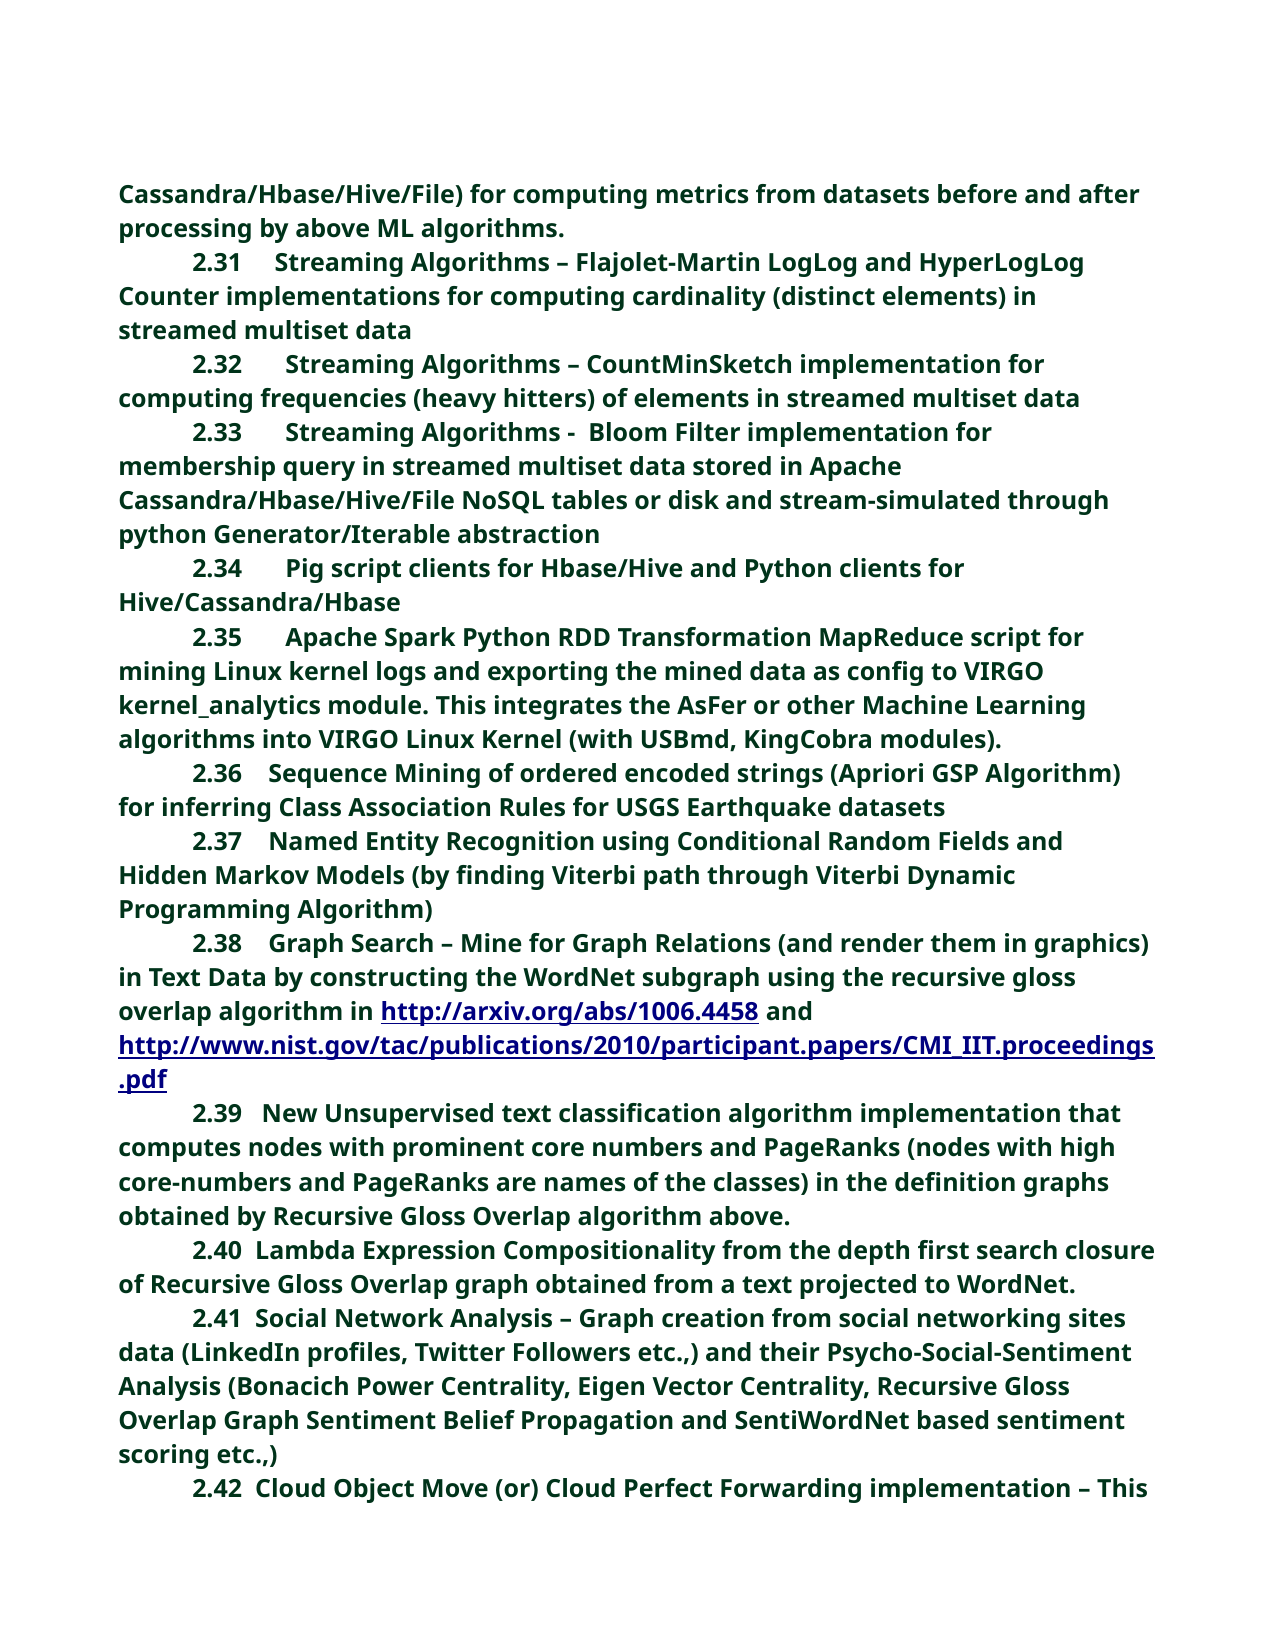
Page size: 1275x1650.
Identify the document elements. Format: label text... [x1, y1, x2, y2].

text 2.42 Cloud Object Move (or) Cloud Perfect Forwarding implementation – This [118, 1471, 1157, 1505]
text 2.34 Pig script clients for Hbase/Hive and Python clients for Hive/Cassandra/Hbase [118, 551, 1157, 619]
text 2.39 New Unsupervised text classification algorithm implementation that computes nodes with prominent core numbers and PageRanks (nodes with high core-numbers and PageRanks are names of the classes) in the definition graphs obtained by Recursive Gloss Overlap algorithm above. [118, 1096, 1157, 1232]
text 2.36 Sequence Mining of ordered encoded strings (Apriori GSP Algorithm) for inferring Class Association Rules for USGS Earthquake datasets [118, 755, 1157, 823]
text Cassandra/Hbase/Hive/File) for computing metrics from datasets before and after processing by above ML algorithms. [118, 176, 1157, 244]
text 2.35 Apache Spark Python RDD Transformation MapReduce script for mining Linux kernel logs and exporting the mined data as config to VIRGO kernel_analytics module. This integrates the AsFer or other Machine Learning algorithms into VIRGO Linux Kernel (with USBmd, KingCobra modules). [118, 619, 1157, 755]
text 2.37 Named Entity Recognition using Conditional Random Fields and Hidden Markov Models (by finding Viterbi path through Viterbi Dynamic Programming Algorithm) [118, 823, 1157, 926]
text 2.40 Lambda Expression Compositionality from the depth first search closure of Recursive Gloss Overlap graph obtained from a text projected to WordNet. [118, 1232, 1157, 1300]
text 2.33 Streaming Algorithms - Bloom Filter implementation for membership query in streamed multiset data stored in Apache Cassandra/Hbase/Hive/File NoSQL tables or disk and stream-simulated through python Generator/Iterable abstraction [118, 415, 1157, 551]
text 2.31 Streaming Algorithms – Flajolet-Martin LogLog and HyperLogLog Counter implementations for computing cardinality (distinct elements) in streamed multiset data [118, 244, 1157, 347]
text 2.41 Social Network Analysis – Graph creation from social networking sites data (LinkedIn profiles, Twitter Followers etc.,) and their Psycho-Social-Sentiment Analysis (Bonacich Power Centrality, Eigen Vector Centrality, Recursive Gloss Overlap Graph Sentiment Belief Propagation and SentiWordNet based sentiment scoring etc.,) [118, 1300, 1157, 1471]
text 2.32 Streaming Algorithms – CountMinSketch implementation for computing frequencies (heavy hitters) of elements in streamed multiset data [118, 347, 1157, 415]
text 2.38 Graph Search – Mine for Graph Relations (and render them in graphics) in Text Data by constructing the WordNet subgraph using the recursive gloss overlap algorithm in http://arxiv.org/abs/1006.4458 and http://www.nist.gov/tac/publications/2010/participant.papers/CMI_IIT.proceedings.pdf [118, 926, 1157, 1096]
